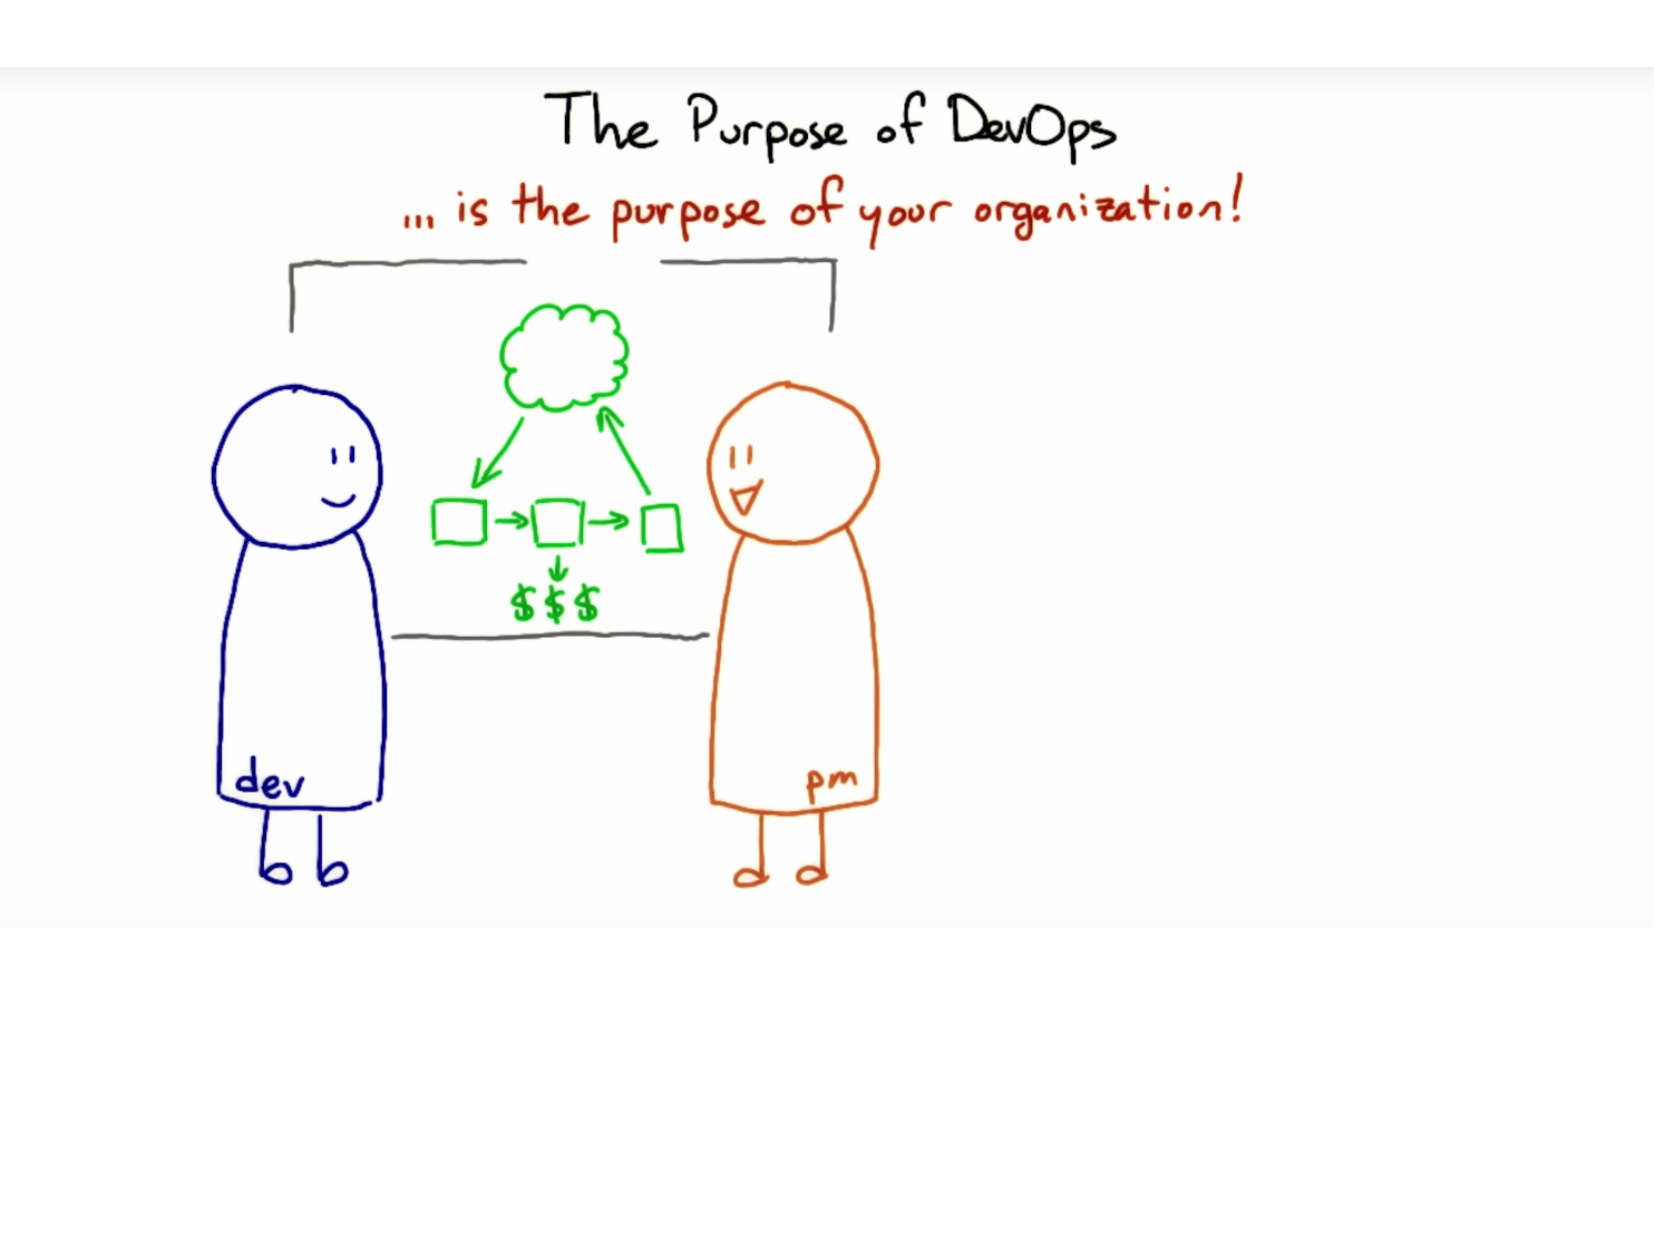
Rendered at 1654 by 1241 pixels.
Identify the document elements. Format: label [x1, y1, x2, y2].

picture [0, 67, 1654, 928]
